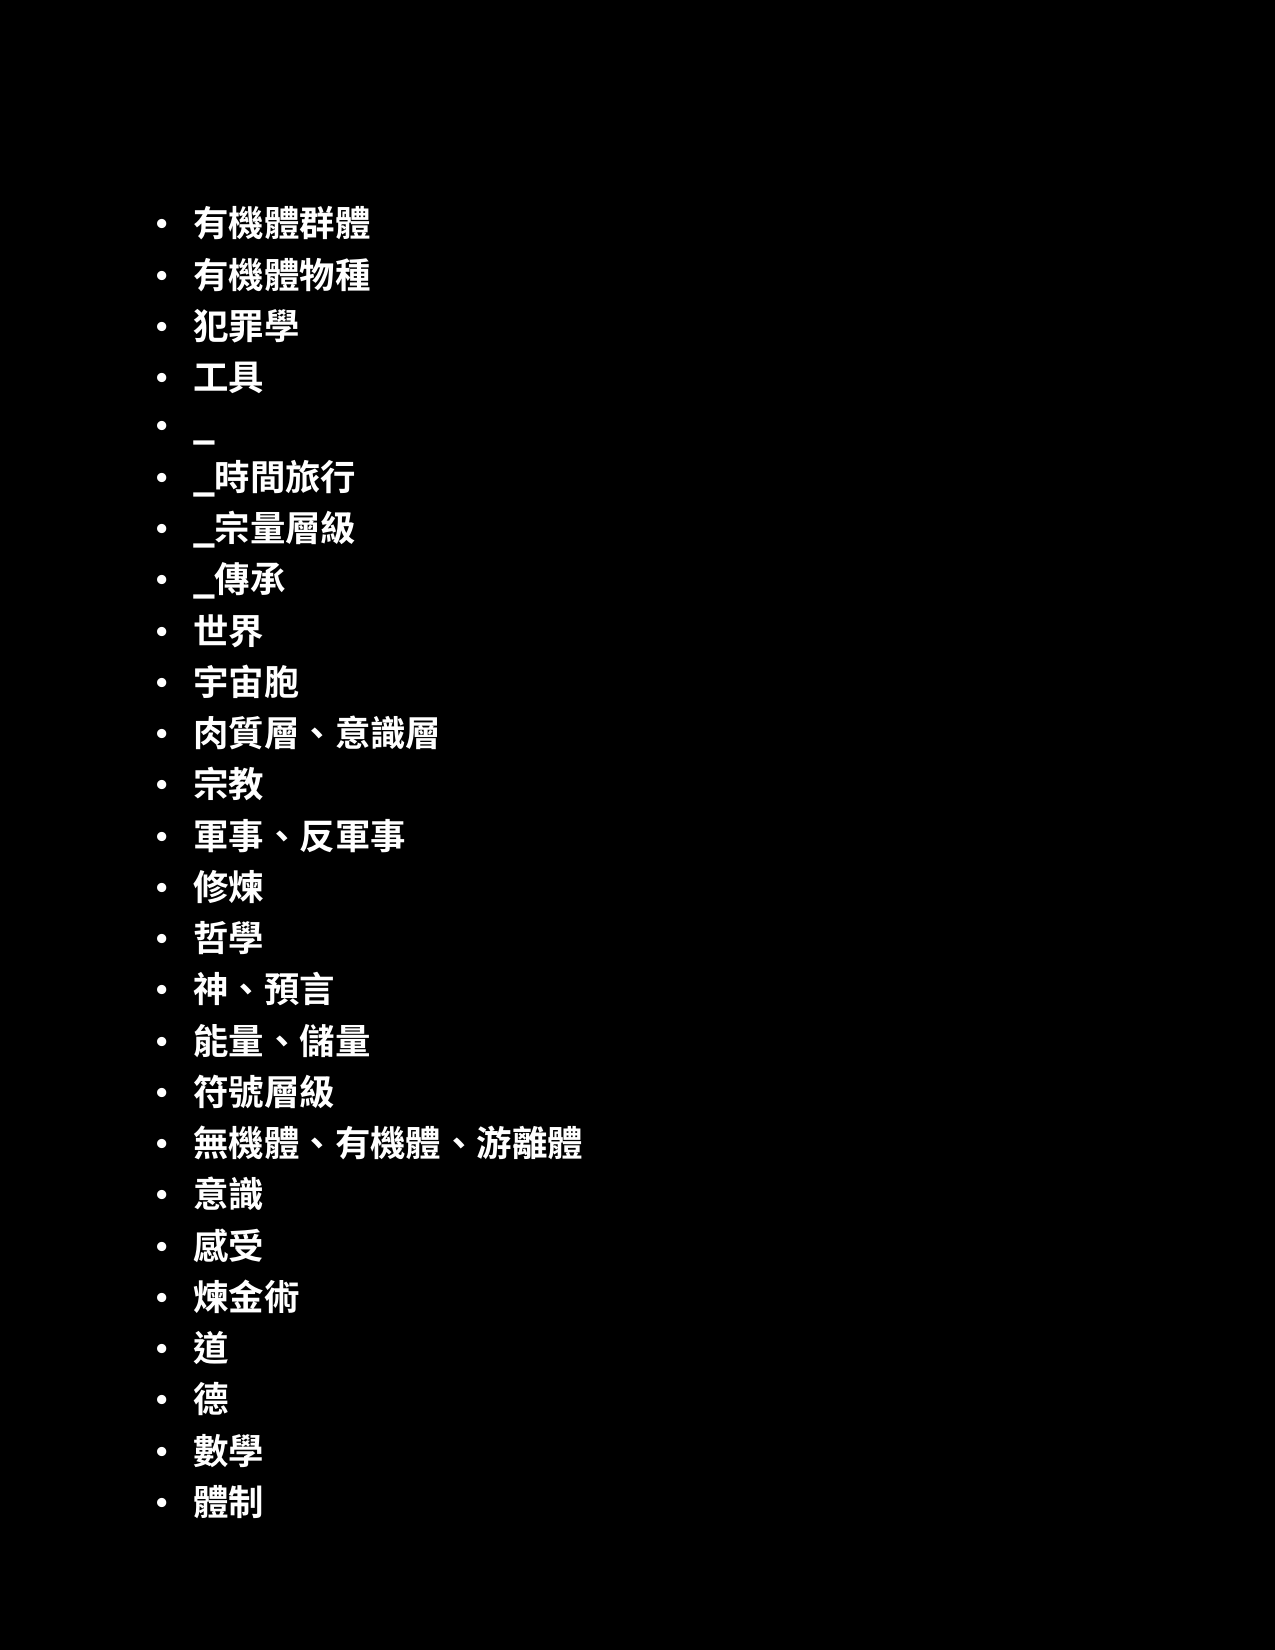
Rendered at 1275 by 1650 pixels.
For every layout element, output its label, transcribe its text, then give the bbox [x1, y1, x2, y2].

list 無機體、有機體、游離體 [156, 1116, 1157, 1167]
list 工具 [156, 349, 1157, 401]
list 哲學 [156, 911, 1157, 962]
list 符號層級 [156, 1064, 1157, 1116]
list _時間旅行 [156, 449, 1157, 500]
list 數學 [156, 1423, 1157, 1474]
list _ [156, 401, 1157, 449]
list 有機體群體 [156, 196, 1157, 247]
list 體制 [156, 1474, 1157, 1526]
list 感受 [156, 1218, 1157, 1269]
list 犯罪學 [156, 298, 1157, 349]
list 神、預言 [156, 962, 1157, 1013]
list 肉質層、意識層 [156, 706, 1157, 757]
list 能量、儲量 [156, 1013, 1157, 1064]
list 有機體物種 [156, 247, 1157, 298]
list 修煉 [156, 859, 1157, 911]
list 意識 [156, 1167, 1157, 1218]
list 宗教 [156, 757, 1157, 808]
list 宇宙胞 [156, 654, 1157, 706]
list 世界 [156, 603, 1157, 654]
list 煉金術 [156, 1269, 1157, 1321]
list 道 [156, 1321, 1157, 1372]
list _宗量層級 [156, 500, 1157, 552]
list _傳承 [156, 552, 1157, 603]
list 軍事、反軍事 [156, 808, 1157, 859]
list 德 [156, 1372, 1157, 1423]
